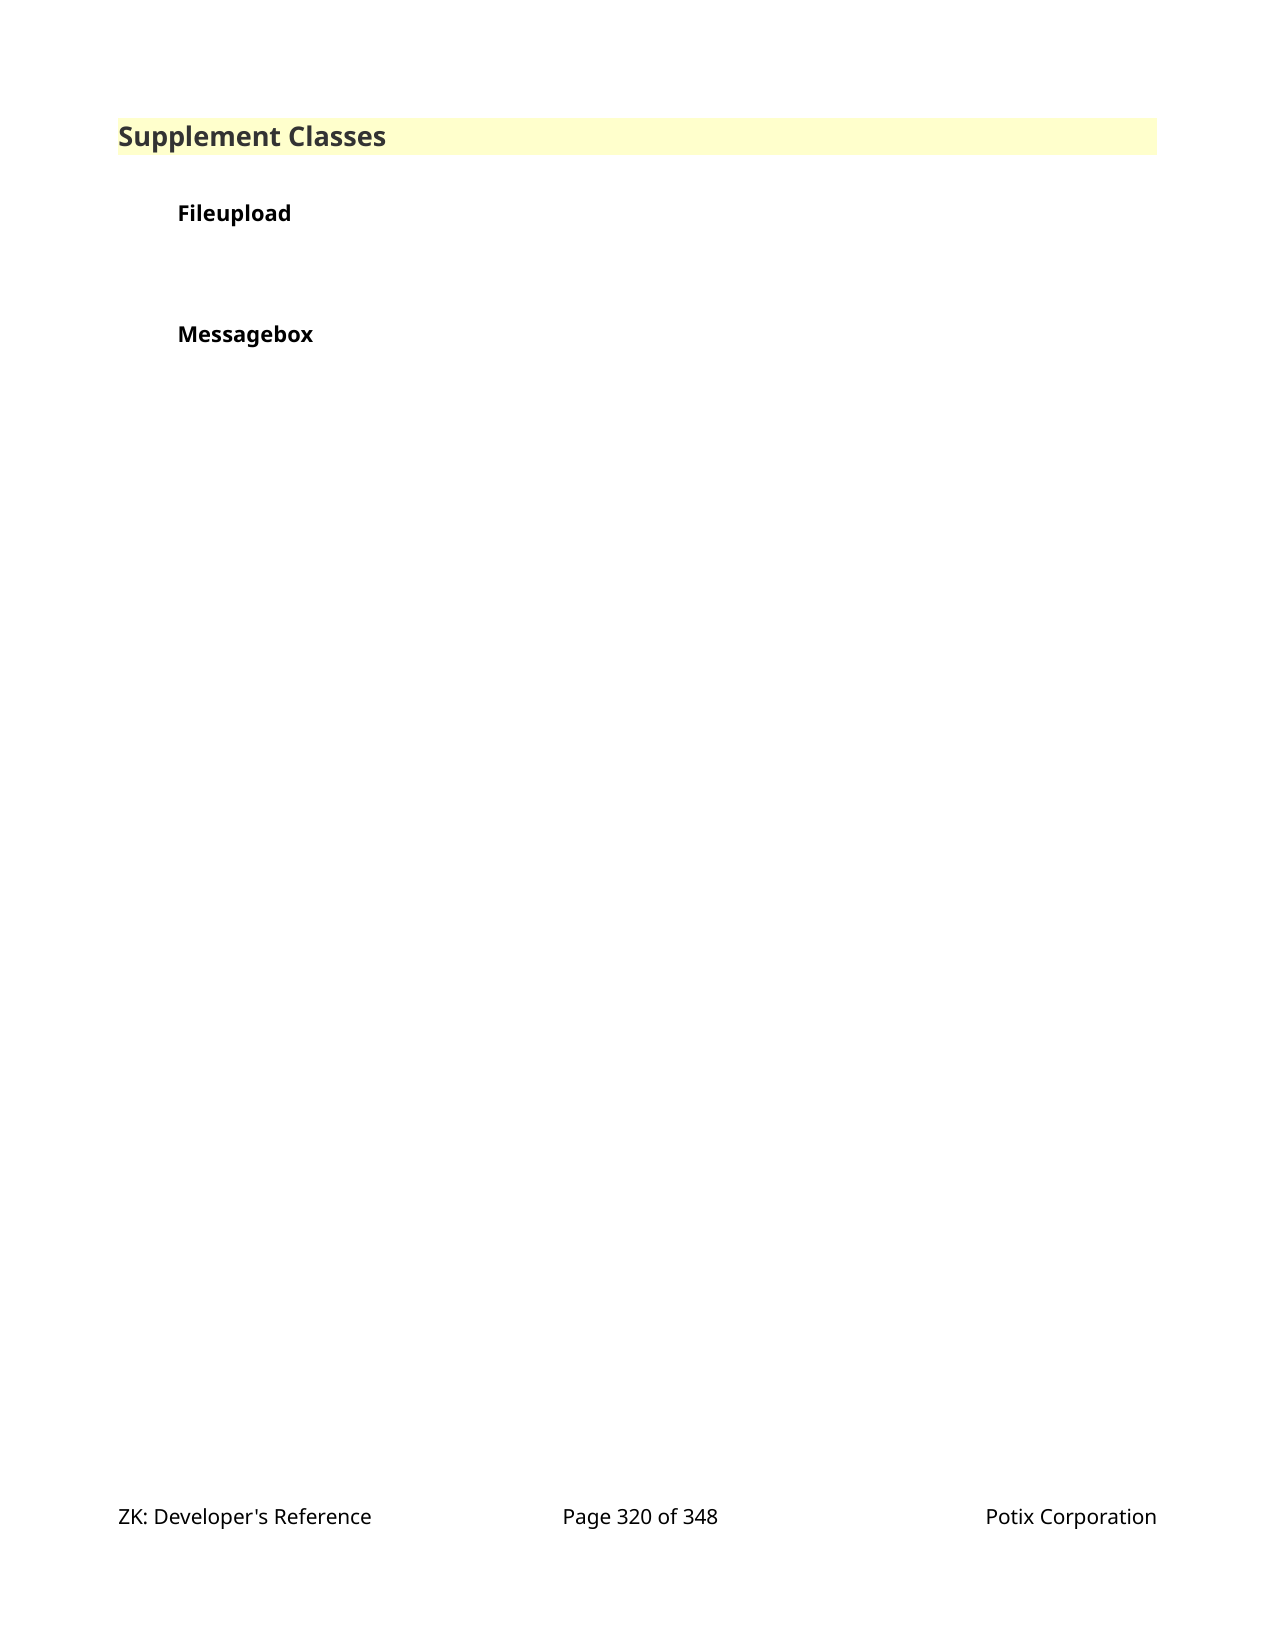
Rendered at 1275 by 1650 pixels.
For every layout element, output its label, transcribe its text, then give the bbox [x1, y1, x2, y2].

subtitle Messagebox [177, 319, 1157, 349]
subtitle Fileupload [177, 197, 1157, 227]
subtitle Supplement Classes [118, 118, 1157, 155]
